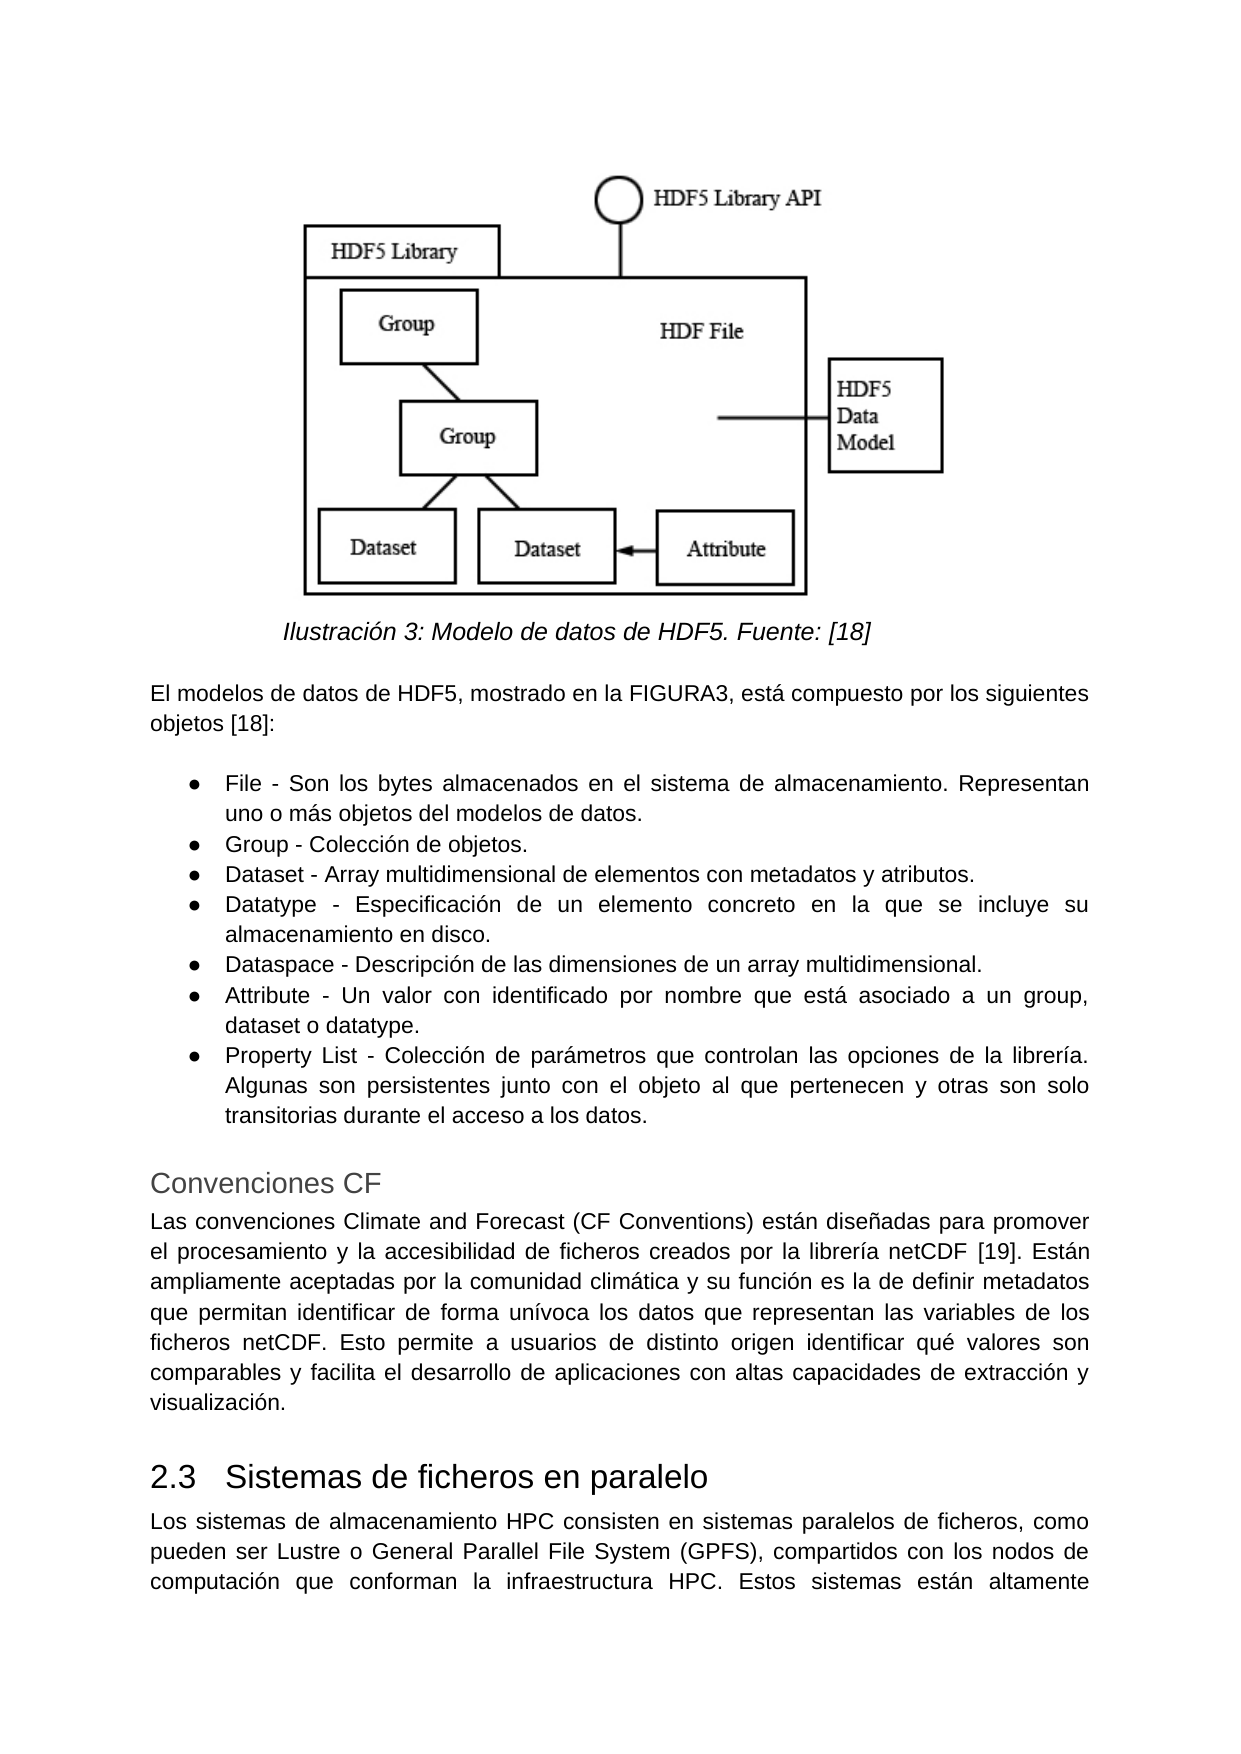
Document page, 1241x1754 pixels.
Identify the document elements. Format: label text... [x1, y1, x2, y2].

text El modelos de datos de HDF5, mostrado en la FIGURA3, está compuesto por los siguientes objetos [18]: [150, 679, 1090, 736]
list Attribute - Un valor con identificado por nombre que está asociado a un group, dataset o datatype. [187, 982, 1090, 1038]
list Dataspace - Descripción de las dimensiones de un array multidimensional. [187, 951, 1090, 978]
list File - Son los bytes almacenados en el sistema de almacenamiento. Representan uno o más objetos del modelos de datos. [187, 770, 1090, 827]
text Las convenciones Climate and Forecast (CF Conventions) están diseñadas para promover el procesamiento y la accesibilidad de ficheros creados por la librería netCDF [19]. Están ampliamente aceptadas por la comunidad climática y su función es la de definir metadatos que permitan identificar de forma unívoca los datos que representan las variables de los ficheros netCDF. Esto permite a usuarios de distinto origen identificar qué valores son comparables y facilita el desarrollo de aplicaciones con altas capacidades de extracción y visualización. [150, 1208, 1090, 1416]
list Group - Colección de objetos. [187, 831, 1090, 857]
list Datatype - Especificación de un elemento concreto en la que se incluye su almacenamiento en disco. [187, 891, 1090, 948]
picture [282, 162, 958, 613]
list Dataset - Array multidimensional de elementos con metadatos y atributos. [187, 861, 1090, 887]
subtitle Convenciones CF [150, 1166, 1090, 1199]
text Ilustración 3: Modelo de datos de HDF5. Fuente: [18] [283, 613, 958, 646]
list Property List - Colección de parámetros que controlan las opciones de la librería. Algunas son persistentes junto con el objeto al que pertenecen y otras son solo transitorias durante el acceso a los datos. [187, 1042, 1090, 1129]
subtitle Sistemas de ficheros en paralelo [150, 1457, 1090, 1495]
text Los sistemas de almacenamiento HPC consisten en sistemas paralelos de ficheros, como pueden ser Lustre o General Parallel File System (GPFS), compartidos con los nodos de computación que conforman la infraestructura HPC. Estos sistemas están altamente [150, 1508, 1090, 1594]
